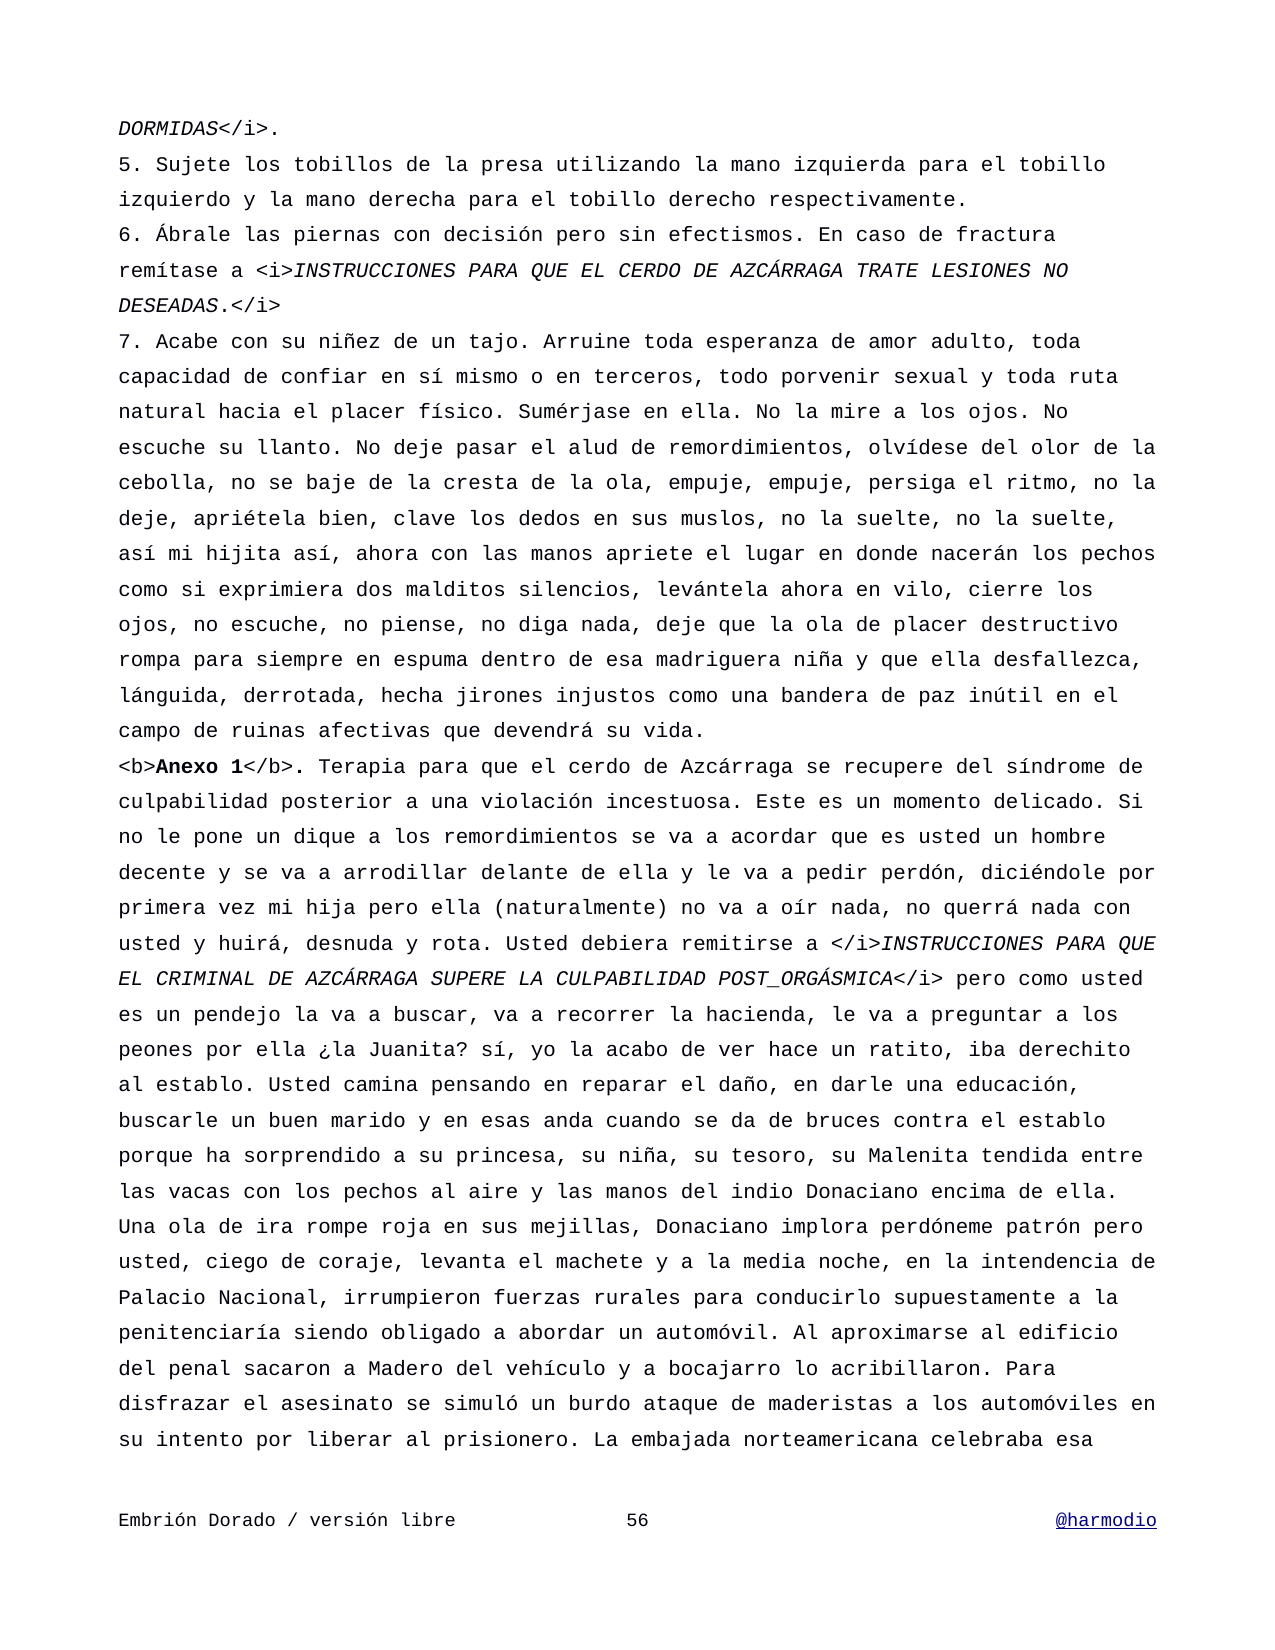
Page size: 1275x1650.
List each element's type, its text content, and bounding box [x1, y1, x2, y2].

text 5. Sujete los tobillos de la presa utilizando la mano izquierda para el tobillo izquierdo y la mano derecha para el tobillo derecho respectivamente. [118, 153, 1157, 213]
text 7. Acabe con su niñez de un tajo. Arruine toda esperanza de amor adulto, toda capacidad de confiar en sí mismo o en terceros, todo porvenir sexual y toda ruta natural hacia el placer físico. Sumérjase en ella. No la mire a los ojos. No escuche su llanto. No deje pasar el alud de remordimientos, olvídese del olor de la cebolla, no se baje de la cresta de la ola, empuje, empuje, persiga el ritmo, no la deje, apriétela bien, clave los dedos en sus muslos, no la suelte, no la suelte, así mi hijita así, ahora con las manos apriete el lugar en donde nacerán los pechos como si exprimiera dos malditos silencios, levántela ahora en vilo, cierre los ojos, no escuche, no piense, no diga nada, deje que la ola de placer destructivo rompa para siempre en espuma dentro de esa madriguera niña y que ella desfallezca, lánguida, derrotada, hecha jirones injustos como una bandera de paz inútil en el campo de ruinas afectivas que devendrá su vida. [118, 331, 1157, 744]
text DORMIDAS</i>. [118, 118, 1157, 142]
text 6. Ábrale las piernas con decisión pero sin efectismos. En caso de fractura remítase a <i>INSTRUCCIONES PARA QUE EL CERDO DE AZCÁRRAGA TRATE LESIONES NO DESEADAS.</i> [118, 224, 1157, 319]
text <b>Anexo 1</b>. Terapia para que el cerdo de Azcárraga se recupere del síndrome de culpabilidad posterior a una violación incestuosa. Este es un momento delicado. Si no le pone un dique a los remordimientos se va a acordar que es usted un hombre decente y se va a arrodillar delante de ella y le va a pedir perdón, diciéndole por primera vez mi hija pero ella (naturalmente) no va a oír nada, no querrá nada con usted y huirá, desnuda y rota. Usted debiera remitirse a </i>INSTRUCCIONES PARA QUE EL CRIMINAL DE AZCÁRRAGA SUPERE LA CULPABILIDAD POST_ORGÁSMICA</i> pero como usted es un pendejo la va a buscar, va a recorrer la hacienda, le va a preguntar a los peones por ella ¿la Juanita? sí, yo la acabo de ver hace un ratito, iba derechito al establo. Usted camina pensando en reparar el daño, en darle una educación, buscarle un buen marido y en esas anda cuando se da de bruces contra el establo porque ha sorprendido a su princesa, su niña, su tesoro, su Malenita tendida entre las vacas con los pechos al aire y las manos del indio Donaciano encima de ella. Una ola de ira rompe roja en sus mejillas, Donaciano implora perdóneme patrón pero usted, ciego de coraje, levanta el machete y a la media noche, en la intendencia de Palacio Nacional, irrumpieron fuerzas rurales para conducirlo supuestamente a la penitenciaría siendo obligado a abordar un automóvil. Al aproximarse al edificio del penal sacaron a Madero del vehículo y a bocajarro lo acribillaron. Para disfrazar el asesinato se simuló un burdo ataque de maderistas a los automóviles en su intento por liberar al prisionero. La embajada norteamericana celebraba esa [118, 756, 1157, 1452]
